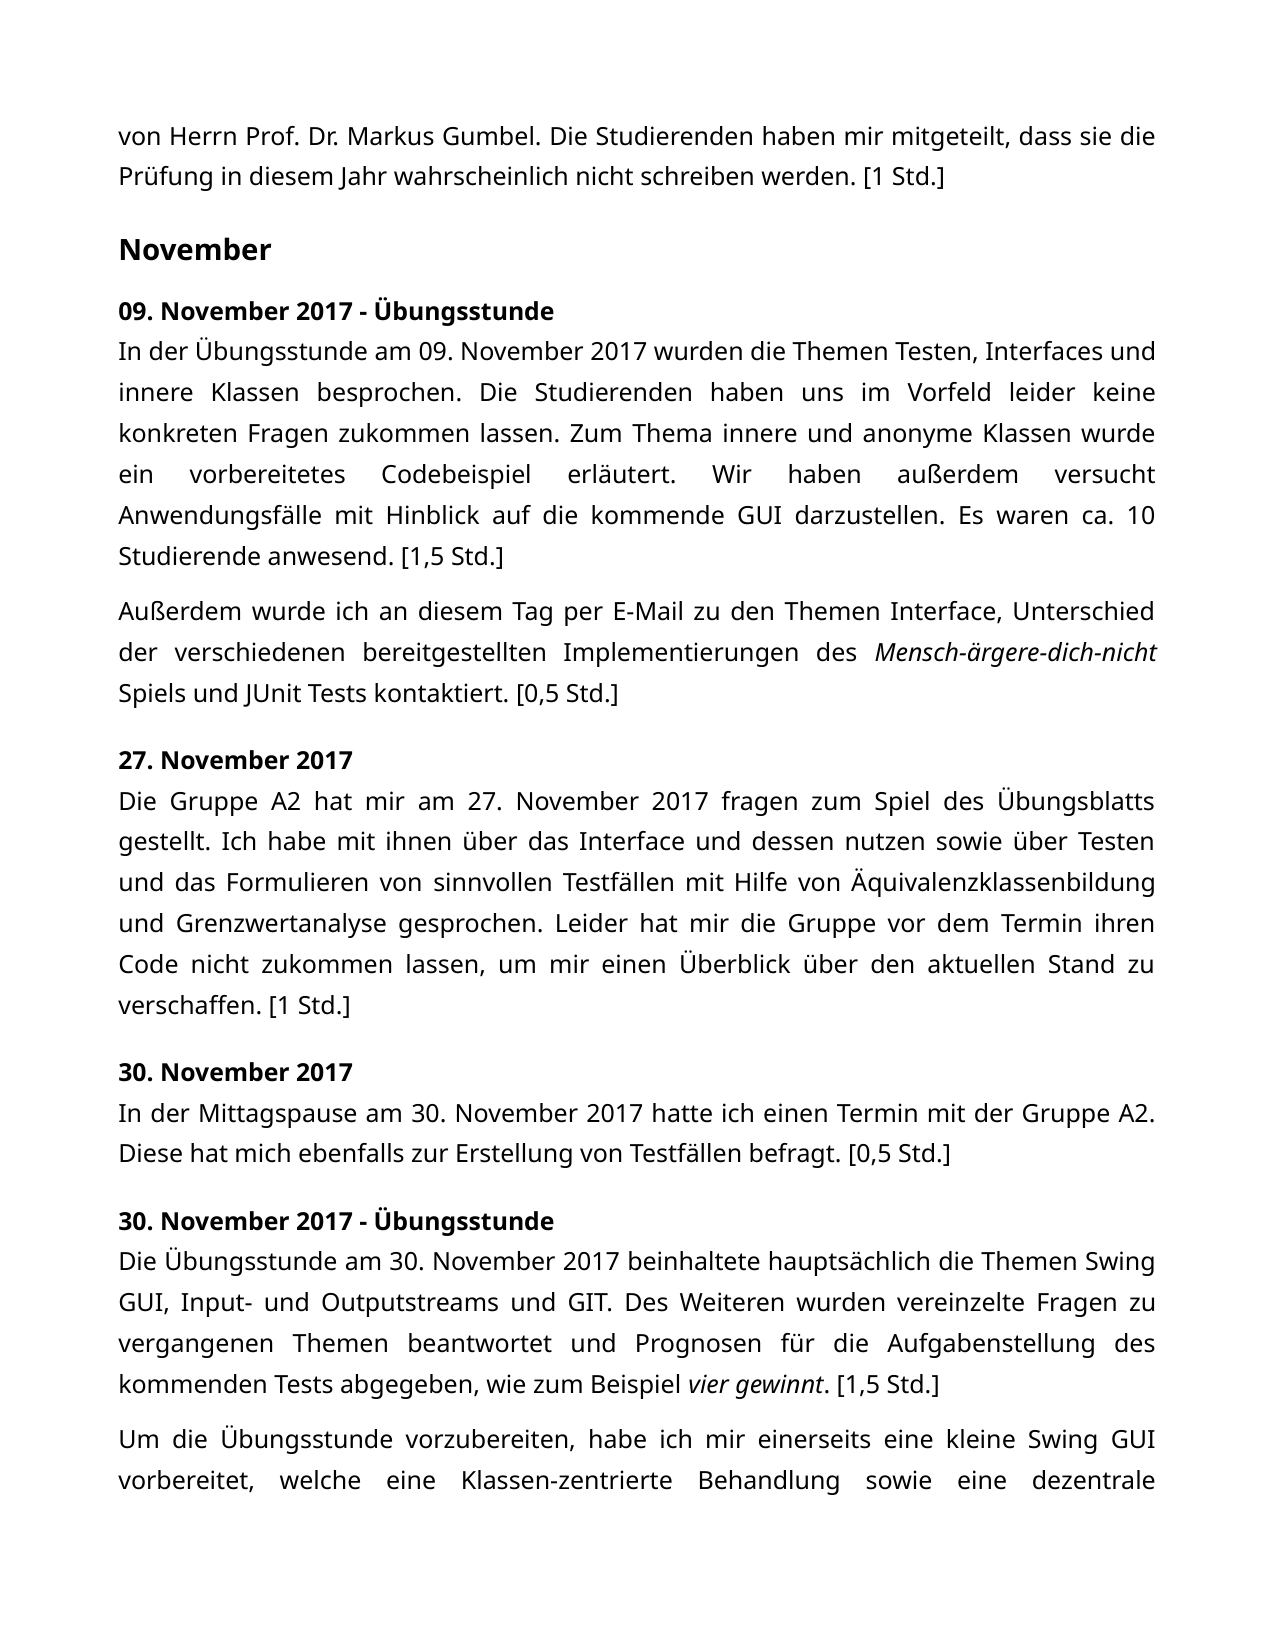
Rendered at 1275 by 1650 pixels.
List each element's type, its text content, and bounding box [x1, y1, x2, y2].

text Die Gruppe A2 hat mir am 27. November 2017 fragen zum Spiel des Übungsblatts gestellt. Ich habe mit ihnen über das Interface und dessen nutzen sowie über Testen und das Formulieren von sinnvollen Testfällen mit Hilfe von Äquivalenzklassenbildung und Grenzwertanalyse gesprochen. Leider hat mir die Gruppe vor dem Termin ihren Code nicht zukommen lassen, um mir einen Überblick über den aktuellen Stand zu verschaffen. [1 Std.] [118, 783, 1157, 1021]
text In der Mittagspause am 30. November 2017 hatte ich einen Termin mit der Gruppe A2. Diese hat mich ebenfalls zur Erstellung von Testfällen befragt. [0,5 Std.] [118, 1095, 1157, 1170]
subtitle 27. November 2017 [118, 743, 1157, 777]
subtitle 30. November 2017 - Übungsstunde [118, 1204, 1157, 1238]
subtitle 30. November 2017 [118, 1055, 1157, 1089]
text Außerdem wurde ich an diesem Tag per E-Mail zu den Themen Interface, Unterschied der verschiedenen bereitgestellten Implementierungen des Mensch-ärgere-dich-nicht Spiels und JUnit Tests kontaktiert. [0,5 Std.] [118, 593, 1157, 709]
text In der Übungsstunde am 09. November 2017 wurden die Themen Testen, Interfaces und innere Klassen besprochen. Die Studierenden haben uns im Vorfeld leider keine konkreten Fragen zukommen lassen. Zum Thema innere und anonyme Klassen wurde ein vorbereitetes Codebeispiel erläutert. Wir haben außerdem versucht Anwendungsfälle mit Hinblick auf die kommende GUI darzustellen. Es waren ca. 10 Studierende anwesend. [1,5 Std.] [118, 334, 1157, 572]
subtitle November [118, 229, 1157, 269]
text Die Übungsstunde am 30. November 2017 beinhaltete hauptsächlich die Themen Swing GUI, Input- und Outputstreams und GIT. Des Weiteren wurden vereinzelte Fragen zu vergangenen Themen beantwortet und Prognosen für die Aufgabenstellung des kommenden Tests abgegeben, wie zum Beispiel vier gewinnt. [1,5 Std.] [118, 1244, 1157, 1401]
text von Herrn Prof. Dr. Markus Gumbel. Die Studierenden haben mir mitgeteilt, dass sie die Prüfung in diesem Jahr wahrscheinlich nicht schreiben werden. [1 Std.] [118, 118, 1157, 193]
text Um die Übungsstunde vorzubereiten, habe ich mir einerseits eine kleine Swing GUI vorbereitet, welche eine Klassen-zentrierte Behandlung sowie eine dezentrale [118, 1422, 1157, 1497]
subtitle 09. November 2017 - Übungsstunde [118, 294, 1157, 328]
